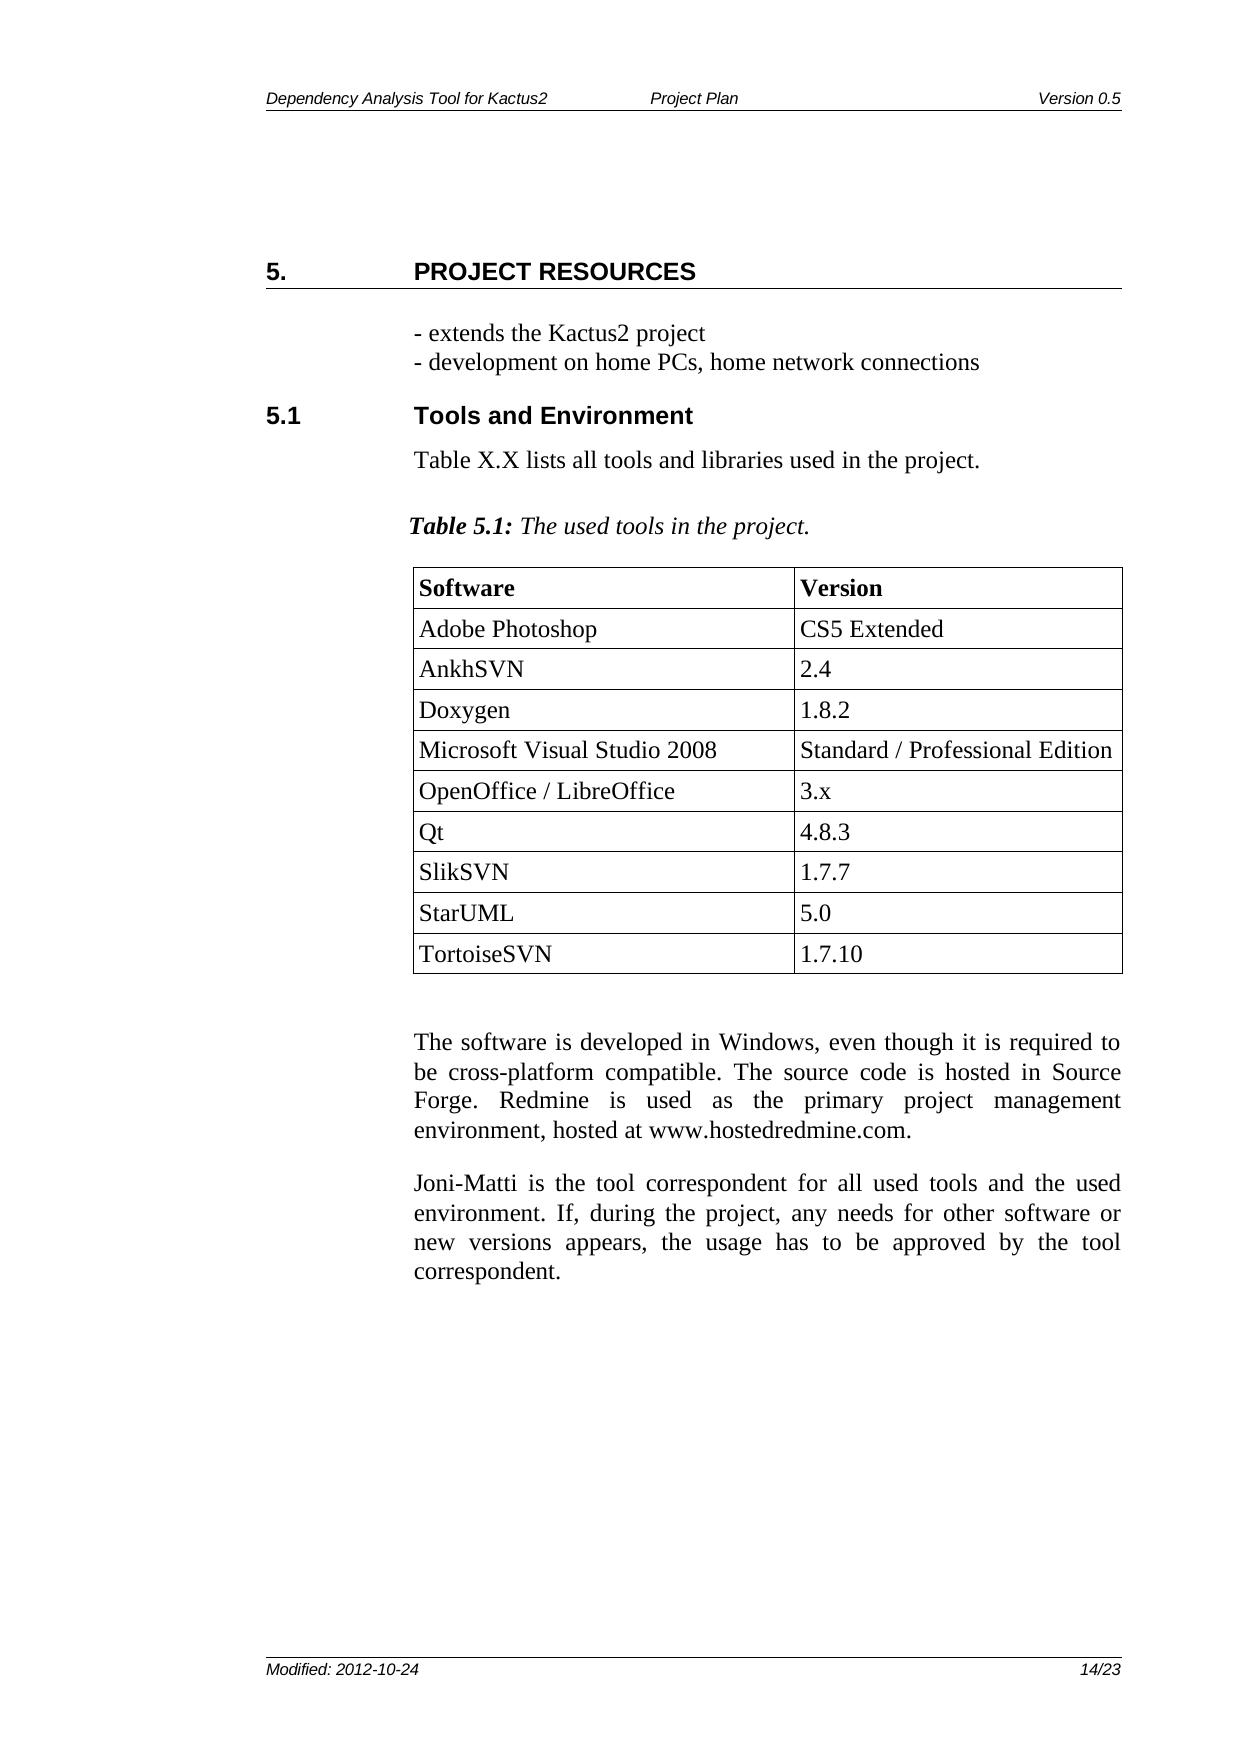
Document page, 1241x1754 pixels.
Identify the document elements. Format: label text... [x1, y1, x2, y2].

table_cell 1.8.2 [795, 690, 1122, 729]
table_cell StarUML [414, 893, 794, 933]
subtitle Project Resources [266, 257, 1122, 288]
table_cell TortoiseSVN [414, 934, 794, 973]
text Joni-Matti is the tool correspondent for all used tools and the used environment. If, during the project, any needs for other software or new versions appears, the usage has to be approved by the tool correspondent. [413, 1168, 1122, 1284]
table_cell 4.8.3 [795, 812, 1122, 851]
table_cell AnkhSVN [414, 649, 794, 689]
table_cell Microsoft Visual Studio 2008 [414, 731, 794, 770]
table_cell Doxygen [414, 690, 794, 729]
table_cell SlikSVN [414, 852, 794, 892]
table_cell Adobe Photoshop [414, 609, 794, 648]
table_cell Standard / Professional Edition [795, 731, 1122, 770]
table_cell CS5 Extended [795, 609, 1122, 648]
table_cell 1.7.10 [795, 934, 1122, 973]
table_cell Qt [414, 812, 794, 851]
text The software is developed in Windows, even though it is required to be cross-platform compatible. The source code is hosted in Source Forge. Redmine is used as the primary project management environment, hosted at www.hostedredmine.com. [413, 1027, 1122, 1143]
text - extends the Kactus2 project [369, 318, 1122, 347]
table_cell 3.x [795, 771, 1122, 811]
text Table X.X lists all tools and libraries used in the project. [413, 445, 1122, 474]
table_cell OpenOffice / LibreOffice [414, 771, 794, 811]
table_header Version [795, 568, 1122, 608]
table_cell 1.7.7 [795, 852, 1122, 892]
table_cell 5.0 [795, 893, 1122, 933]
table_header Software [414, 568, 794, 608]
subtitle Tools and Environment [266, 401, 1122, 430]
text Table 5.1: The used tools in the project. [266, 511, 1122, 540]
text - development on home PCs, home network connections [369, 347, 1122, 376]
table_cell 2.4 [795, 649, 1122, 689]
